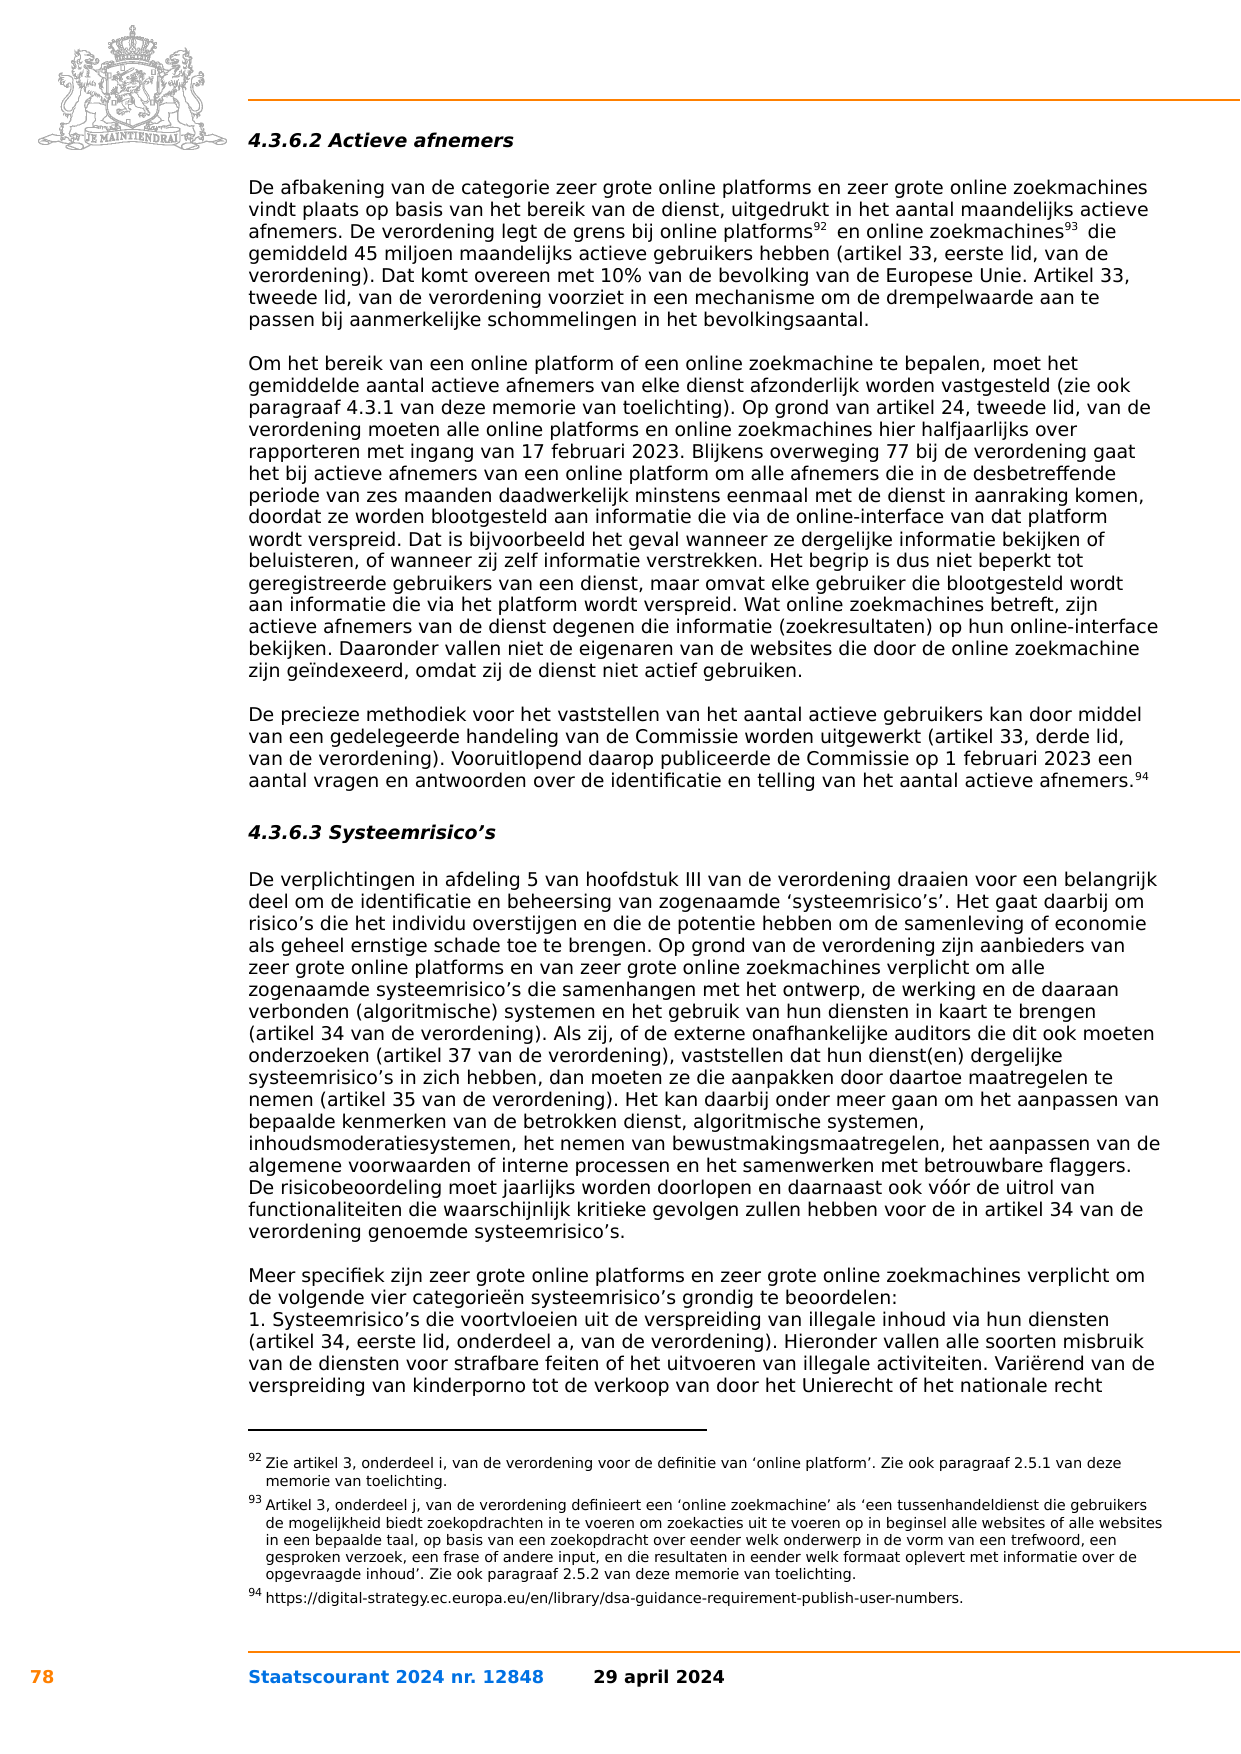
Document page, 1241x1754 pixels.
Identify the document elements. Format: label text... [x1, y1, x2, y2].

text Om het bereik van een online platform of een online zoekmachine te bepalen, moet het gemiddelde aantal actieve afnemers van elke dienst afzonderlijk worden vastgesteld (zie ook paragraaf 4.3.1 van deze memorie van toelichting). Op grond van artikel 24, tweede lid, van de verordening moeten alle online platforms en online zoekmachines hier halfjaarlijks over rapporteren met ingang van 17 februari 2023. Blijkens overweging 77 bij de verordening gaat het bij actieve afnemers van een online platform om alle afnemers die in de desbetreffende periode van zes maanden daadwerkelijk minstens eenmaal met de dienst in aanraking komen, doordat ze worden blootgesteld aan informatie die via de online-interface van dat platform wordt verspreid. Dat is bijvoorbeeld het geval wanneer ze dergelijke informatie bekijken of beluisteren, of wanneer zij zelf informatie verstrekken. Het begrip is dus niet beperkt tot geregistreerde gebruikers van een dienst, maar omvat elke gebruiker die blootgesteld wordt aan informatie die via het platform wordt verspreid. Wat online zoekmachines betreft, zijn actieve afnemers van de dienst degenen die informatie (zoekresultaten) op hun online-interface bekijken. Daaronder vallen niet de eigenaren van de websites die door de online zoekmachine zijn geïndexeerd, omdat zij de dienst niet actief gebruiken. [248, 353, 1163, 682]
text 1. Systeemrisico’s die voortvloeien uit de verspreiding van illegale inhoud via hun diensten (artikel 34, eerste lid, onderdeel a, van de verordening). Hieronder vallen alle soorten misbruik van de diensten voor strafbare feiten of het uitvoeren van illegale activiteiten. Variërend van de verspreiding van kinderporno tot de verkoop van door het Unierecht of het nationale recht [248, 1308, 1163, 1396]
text De precieze methodiek voor het vaststellen van het aantal actieve gebruikers kan door middel van een gedelegeerde handeling van de Commissie worden uitgewerkt (artikel 33, derde lid, van de verordening). Vooruitlopend daarop publiceerde de Commissie op 1 februari 2023 een aantal vragen en antwoorden over de identificatie en telling van het aantal actieve afnemers. [248, 704, 1163, 792]
text Meer specifiek zijn zeer grote online platforms en zeer grote online zoekmachines verplicht om de volgende vier categorieën systeemrisico’s grondig te beoordelen: [248, 1264, 1163, 1308]
text De afbakening van de categorie zeer grote online platforms en zeer grote online zoekmachines vindt plaats op basis van het bereik van de dienst, uitgedrukt in het aantal maandelijks actieve afnemers. De verordening legt de grens bij online platforms en online zoekmachines die gemiddeld 45 miljoen maandelijks actieve gebruikers hebben (artikel 33, eerste lid, van de verordening). Dat komt overeen met 10% van de bevolking van de Europese Unie. Artikel 33, tweede lid, van de verordening voorziet in een mechanisme om de drempelwaarde aan te passen bij aanmerkelijke schommelingen in het bevolkingsaantal. [248, 177, 1163, 331]
text De verplichtingen in afdeling 5 van hoofdstuk III van de verordening draaien voor een belangrijk deel om de identificatie en beheersing van zogenaamde ‘systeemrisico’s’. Het gaat daarbij om risico’s die het individu overstijgen en die de potentie hebben om de samenleving of economie als geheel ernstige schade toe te brengen. Op grond van de verordening zijn aanbieders van zeer grote online platforms en van zeer grote online zoekmachines verplicht om alle zogenaamde systeemrisico’s die samenhangen met het ontwerp, de werking en de daaraan verbonden (algoritmische) systemen en het gebruik van hun diensten in kaart te brengen (artikel 34 van de verordening). Als zij, of de externe onafhankelijke auditors die dit ook moeten onderzoeken (artikel 37 van de verordening), vaststellen dat hun dienst(en) dergelijke systeemrisico’s in zich hebben, dan moeten ze die aanpakken door daartoe maatregelen te nemen (artikel 35 van de verordening). Het kan daarbij onder meer gaan om het aanpassen van bepaalde kenmerken van de betrokken dienst, algoritmische systemen, inhoudsmoderatiesystemen, het nemen van bewustmakingsmaatregelen, het aanpassen van de algemene voorwaarden of interne processen en het samenwerken met betrouwbare flaggers. De risicobeoordeling moet jaarlijks worden doorlopen en daarnaast ook vóór de uitrol van functionaliteiten die waarschijnlijk kritieke gevolgen zullen hebben voor de in artikel 34 van de verordening genoemde systeemrisico’s. [248, 869, 1163, 1243]
text Zie artikel 3, onderdeel i, van de verordening voor de definitie van ‘online platform’. Zie ook paragraaf 2.5.1 van deze memorie van toelichting. [248, 1451, 1163, 1490]
text Artikel 3, onderdeel j, van de verordening definieert een ‘online zoekmachine’ als ‘een tussenhandeldienst die gebruikers de mogelijkheid biedt zoekopdrachten in te voeren om zoekacties uit te voeren op in beginsel alle websites of alle websites in een bepaalde taal, op basis van een zoekopdracht over eender welk onderwerp in de vorm van een trefwoord, een gesproken verzoek, een frase of andere input, en die resultaten in eender welk formaat oplevert met informatie over de opgevraagde inhoud’. Zie ook paragraaf 2.5.2 van deze memorie van toelichting. [248, 1493, 1163, 1583]
text https://digital-strategy.ec.europa.eu/en/library/dsa-guidance-requirement-publish-user-numbers. [248, 1586, 1163, 1608]
subtitle 4.3.6.2 Actieve afnemers [248, 130, 1163, 152]
picture [38, 25, 227, 150]
subtitle 4.3.6.3 Systeemrisico’s [248, 822, 1163, 844]
